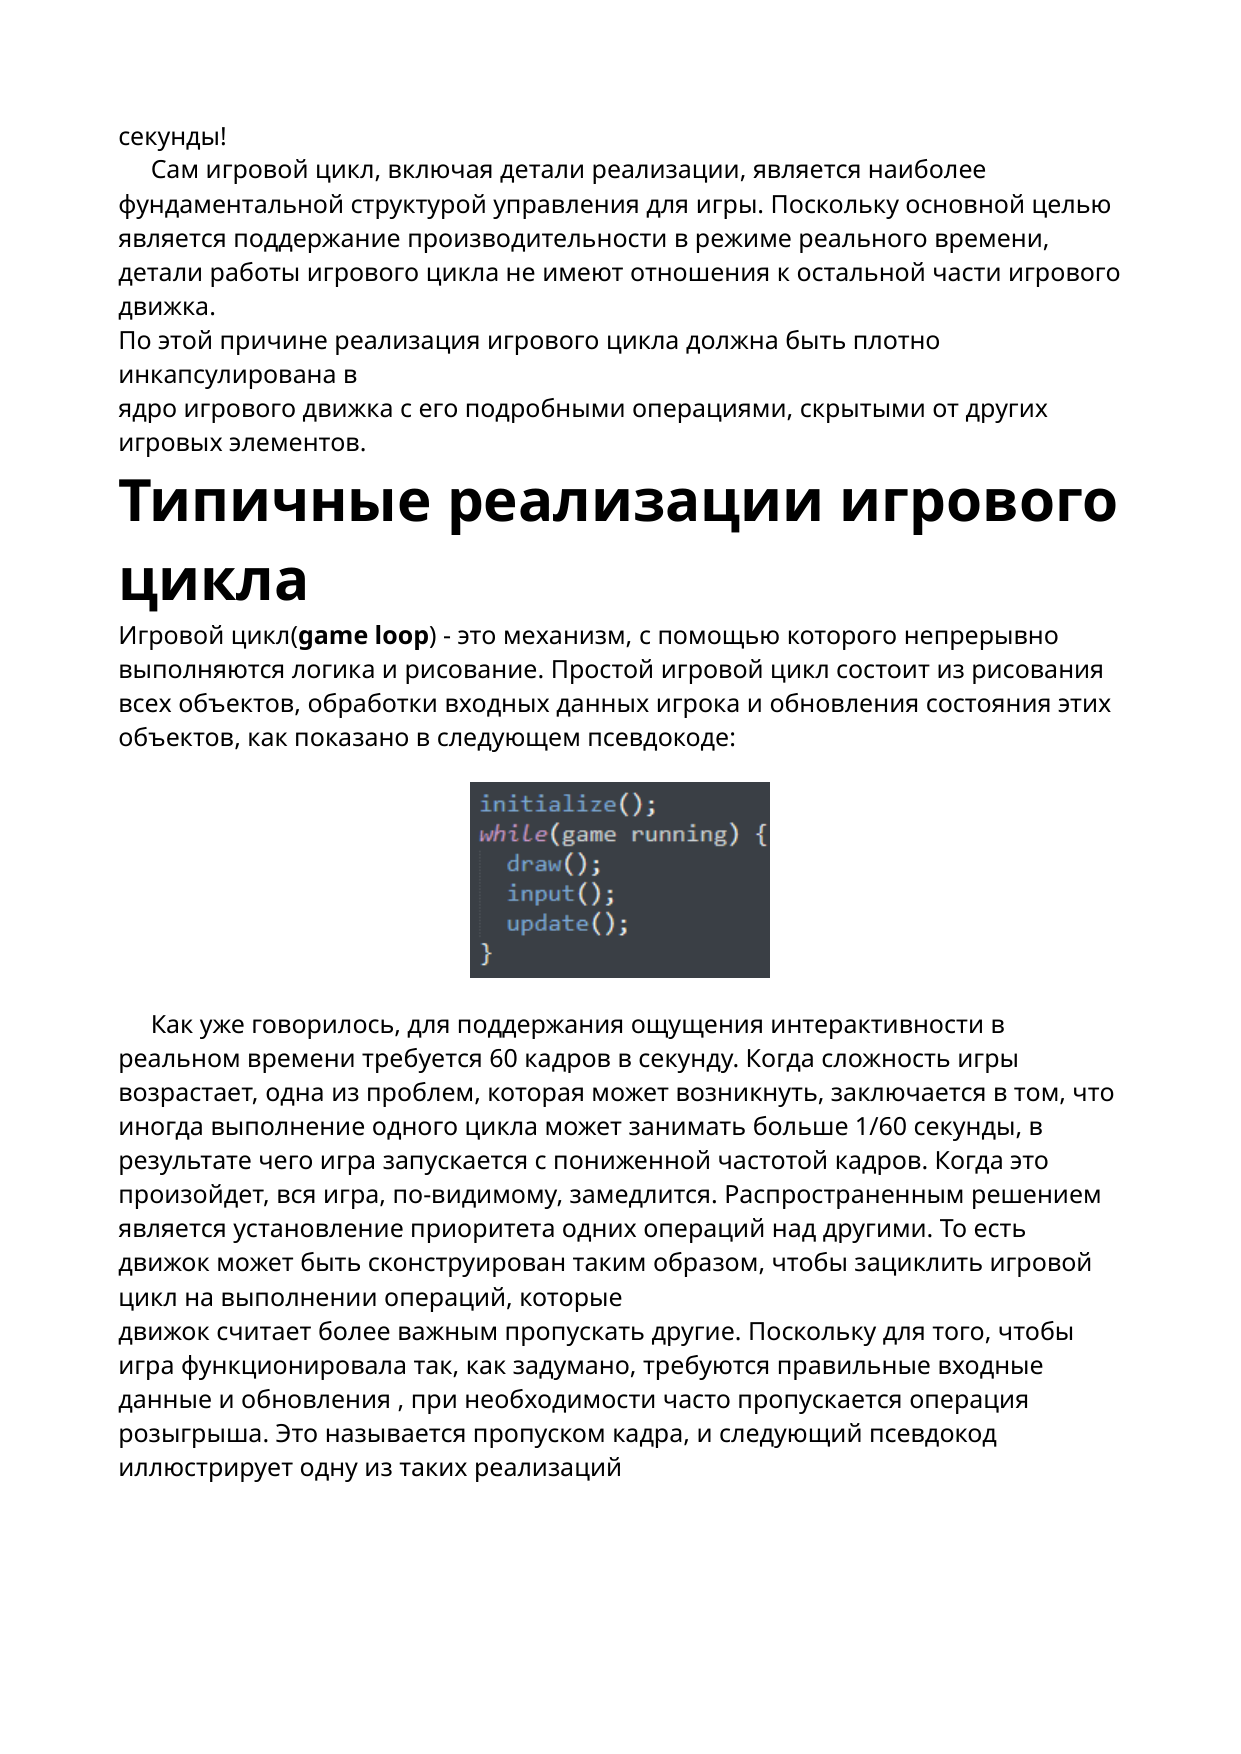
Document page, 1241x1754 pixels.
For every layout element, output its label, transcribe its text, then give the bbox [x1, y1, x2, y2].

text ядро игрового движка с его подробными операциями, скрытыми от других игровых элементов. [118, 391, 1122, 459]
text Типичные реализации игрового цикла [118, 459, 1122, 618]
text секунды! [118, 118, 1122, 152]
text движок считает более важным пропускать другие. Поскольку для того, чтобы игра функционировала так, как задумано, требуются правильные входные данные и обновления , при необходимости часто пропускается операция розыгрыша. Это называется пропуском кадра, и следующий псевдокод иллюстрирует одну из таких реализаций [118, 1313, 1122, 1483]
text По этой причине реализация игрового цикла должна быть плотно инкапсулирована в [118, 322, 1122, 391]
text Игровой цикл(game loop) - это механизм, с помощью которого непрерывно выполняются логика и рисование. Простой игровой цикл состоит из рисования всех объектов, обработки входных данных игрока и обновления состояния этих объектов, как показано в следующем псевдокоде: [118, 618, 1122, 754]
picture [470, 782, 770, 978]
text Сам игровой цикл, включая детали реализации, является наиболее фундаментальной структурой управления для игры. Поскольку основной целью является поддержание производительности в режиме реального времени, детали работы игрового цикла не имеют отношения к остальной части игрового движка. [118, 152, 1122, 322]
text Как уже говорилось, для поддержания ощущения интерактивности в реальном времени требуется 60 кадров в секунду. Когда сложность игры возрастает, одна из проблем, которая может возникнуть, заключается в том, что иногда выполнение одного цикла может занимать больше 1/60 секунды, в результате чего игра запускается с пониженной частотой кадров. Когда это произойдет, вся игра, по-видимому, замедлится. Распространенным решением является установление приоритета одних операций над другими. То есть движок может быть сконструирован таким образом, чтобы зациклить игровой цикл на выполнении операций, которые [118, 1007, 1122, 1313]
